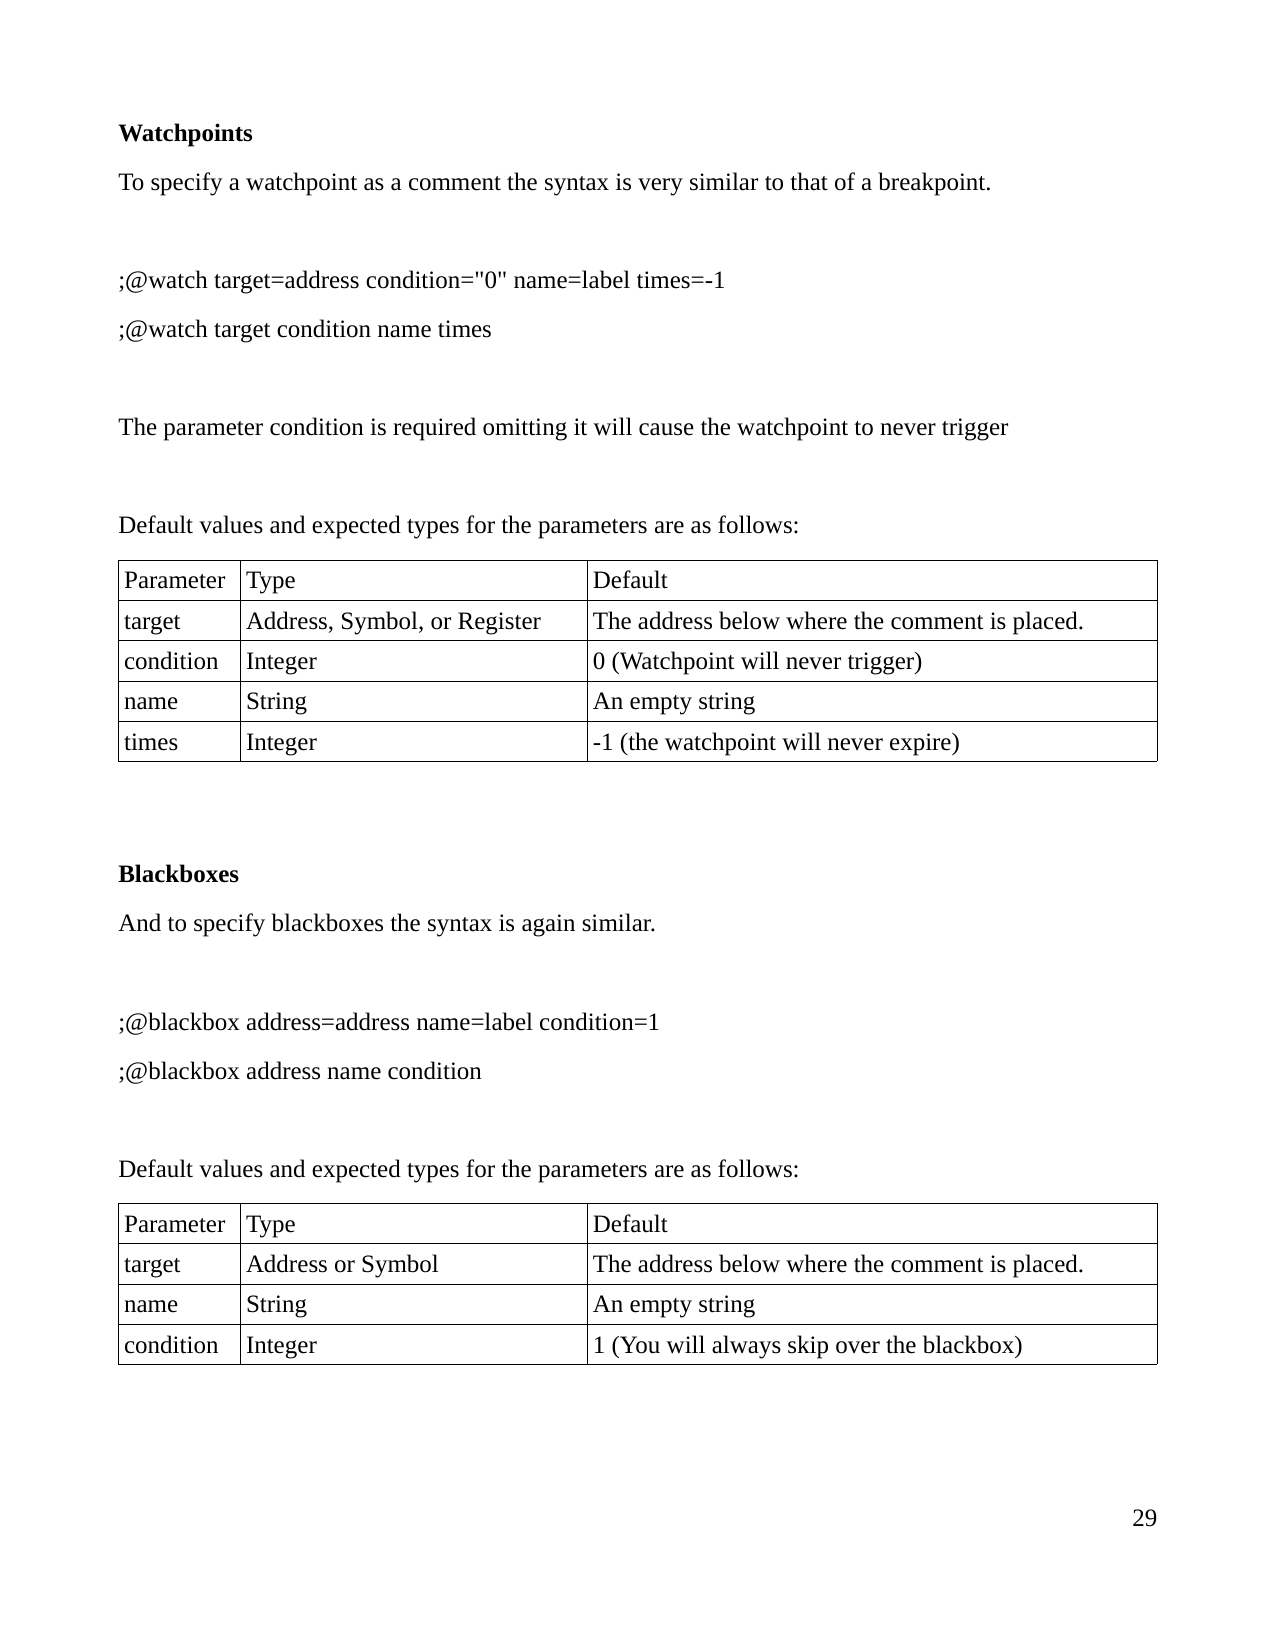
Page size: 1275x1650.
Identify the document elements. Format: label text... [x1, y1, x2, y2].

table_cell 0 (Watchpoint will never trigger) [588, 641, 1157, 681]
text Watchpoints [118, 118, 1157, 147]
table_cell name [119, 1285, 240, 1324]
table_cell An empty string [588, 1285, 1157, 1324]
table_cell Integer [241, 1325, 587, 1364]
text Blackboxes [118, 859, 1157, 888]
table_cell target [119, 1244, 240, 1283]
table_header Default [588, 561, 1157, 600]
table_cell String [241, 1285, 587, 1324]
table_cell String [241, 682, 587, 721]
table_cell 1 (You will always skip over the blackbox) [588, 1325, 1157, 1364]
text ;@watch target condition name times [118, 314, 1157, 343]
text Default values and expected types for the parameters are as follows: [118, 1154, 1157, 1183]
text To specify a watchpoint as a comment the syntax is very similar to that of a breakpoint. [118, 167, 1157, 196]
table_cell The address below where the comment is placed. [588, 601, 1157, 640]
table_cell times [119, 722, 240, 761]
text ;@blackbox address name condition [118, 1056, 1157, 1084]
table_header Type [241, 1204, 587, 1243]
table_header Parameter [119, 561, 240, 600]
text The parameter condition is required omitting it will cause the watchpoint to never trigger [118, 412, 1157, 441]
table_cell condition [119, 641, 240, 681]
table_cell name [119, 682, 240, 721]
table_header Parameter [119, 1204, 240, 1243]
table_cell target [119, 601, 240, 640]
table_header Type [241, 561, 587, 600]
text ;@watch target=address condition="0" name=label times=-1 [118, 265, 1157, 294]
table_cell An empty string [588, 682, 1157, 721]
text And to specify blackboxes the syntax is again similar. [118, 908, 1157, 937]
table_cell -1 (the watchpoint will never expire) [588, 722, 1157, 761]
table_cell Integer [241, 722, 587, 761]
table_cell The address below where the comment is placed. [588, 1244, 1157, 1283]
text ;@blackbox address=address name=label condition=1 [118, 1007, 1157, 1035]
text Default values and expected types for the parameters are as follows: [118, 511, 1157, 539]
table_cell Address, Symbol, or Register [241, 601, 587, 640]
table_cell Integer [241, 641, 587, 681]
table_cell condition [119, 1325, 240, 1364]
table_header Default [588, 1204, 1157, 1243]
table_cell Address or Symbol [241, 1244, 587, 1283]
